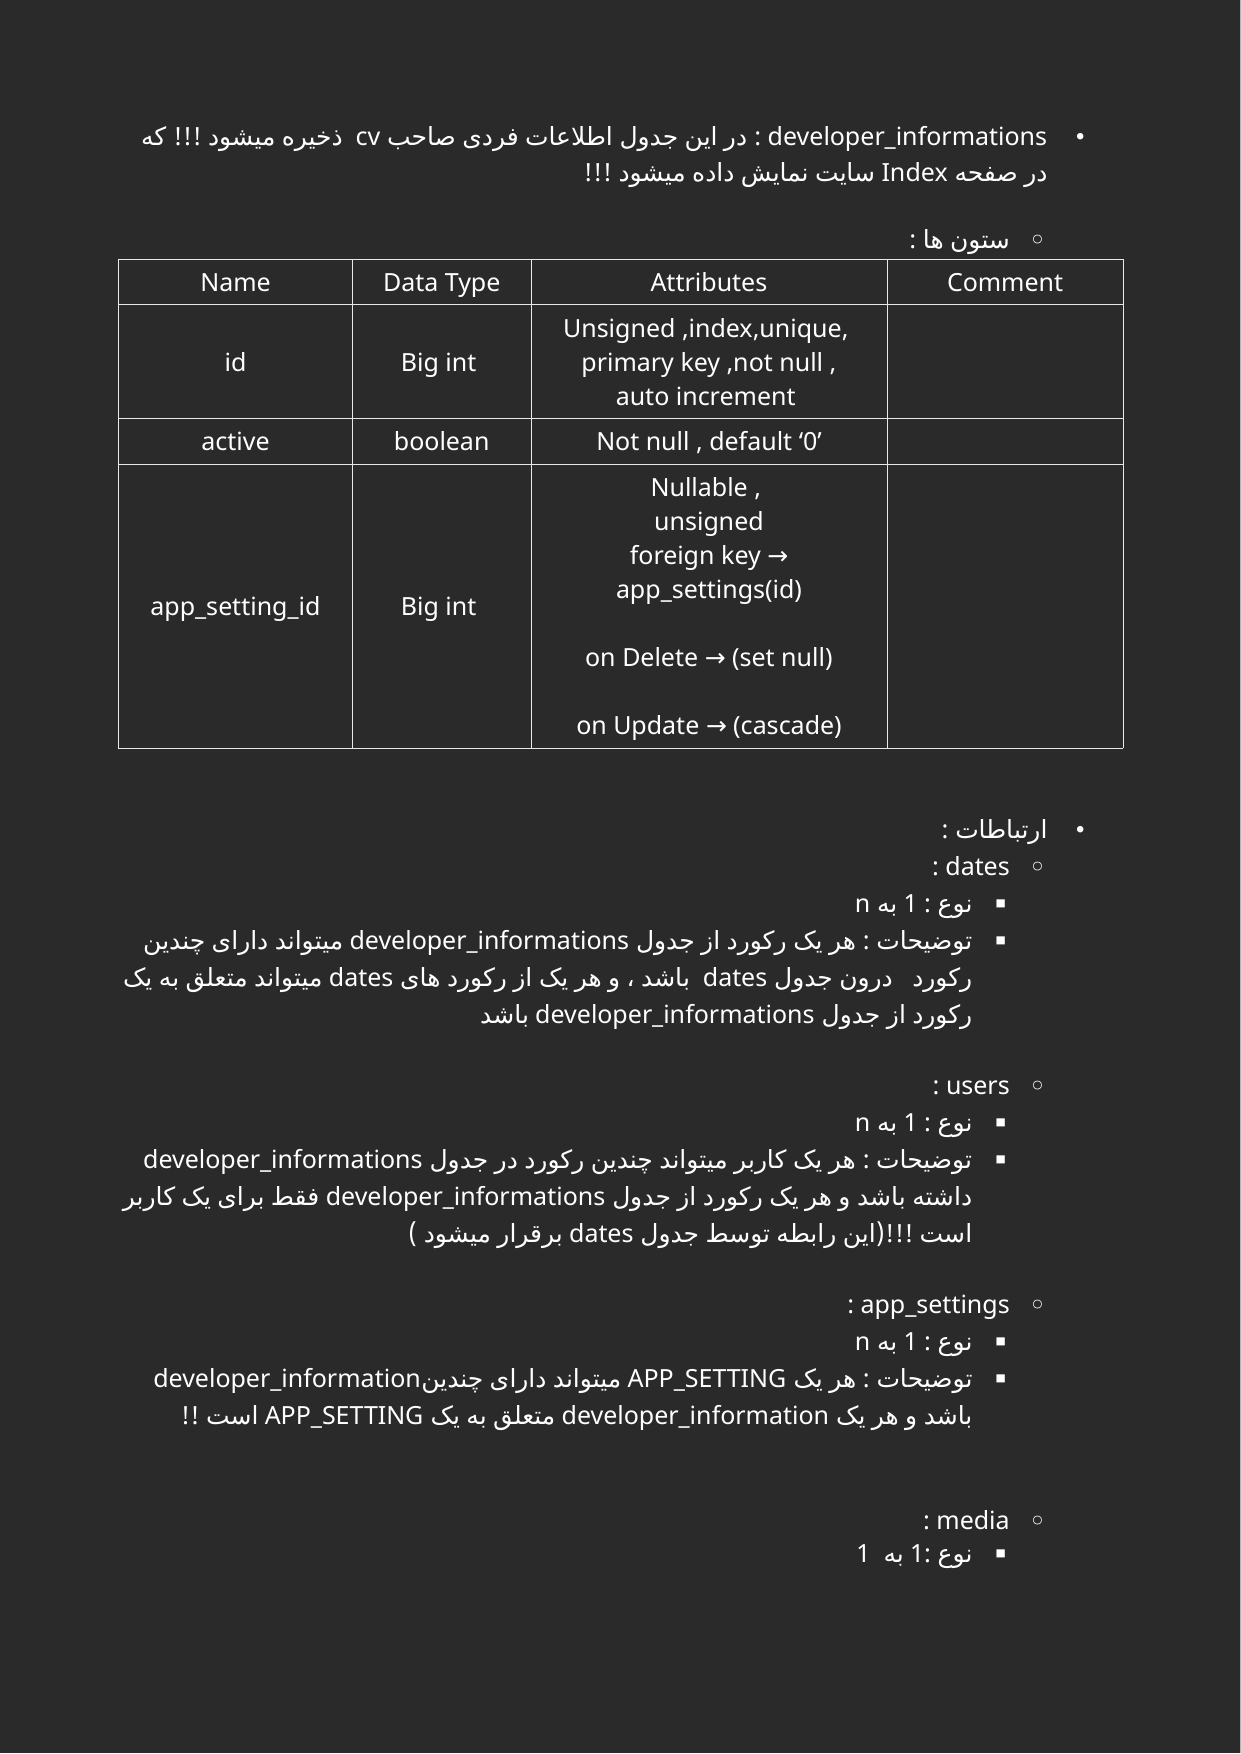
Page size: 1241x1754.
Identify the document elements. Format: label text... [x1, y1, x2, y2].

table_cell Nullable , unsigned foreign key → app_settings(id) on Delete → (set null) on Update → (cascade) [532, 465, 887, 748]
table_header Comment [888, 260, 1123, 304]
list app_settings : [118, 1287, 1047, 1323]
list dates : [118, 849, 1047, 886]
list نوع : 1 به n [118, 1323, 1010, 1361]
list developer_informations : در این جدول اطلاعات فردی صاحب cv ذخیره میشود !!! که در صفحه Index سایت نمایش داده میشود !!! [118, 118, 1085, 192]
table_cell [888, 305, 1123, 418]
table_cell Big int [353, 465, 531, 748]
list نوع :‌1 به 1 [118, 1539, 1010, 1572]
list توضیحات : هر یک کاربر میتواند چندین رکورد در جدول developer_informations داشته باشد و هر یک رکورد از جدول developer_informations فقط برای یک کاربر است !!!(این رابطه توسط جدول dates برقرار میشود ) [118, 1142, 1010, 1252]
list نوع : 1 به n [118, 886, 1010, 923]
list توضیحات :‌ هر یک APP_SETTING میتواند دارای چندینdeveloper_information باشد و هر یک developer_information متعلق به یک APP_SETTING است !! [118, 1361, 1010, 1434]
table_header Attributes [532, 260, 887, 304]
table_cell boolean [353, 419, 531, 464]
table_cell Not null , default ‘0’ [532, 419, 887, 464]
table_cell [888, 419, 1123, 464]
list توضیحات : هر یک رکورد از جدول developer_informations میتواند دارای چندین رکورد درون جدول dates باشد ، و هر یک از رکورد های dates میتواند متعلق به یک رکورد از جدول developer_informations باشد [118, 923, 1010, 1033]
list media : [118, 1503, 1047, 1539]
table_cell Unsigned ,index,unique, primary key ,not null , auto increment [532, 305, 887, 418]
table_header Name [119, 260, 352, 304]
table_cell [888, 465, 1123, 748]
table_cell app_setting_id [119, 465, 352, 748]
list users : [118, 1068, 1047, 1104]
list نوع : 1 به n [118, 1104, 1010, 1142]
list ستون ها :‌ [118, 226, 1047, 259]
table_cell Big int [353, 305, 531, 418]
table_header Data Type [353, 260, 531, 304]
list ارتباطات :‌ [118, 816, 1085, 849]
table_cell active [119, 419, 352, 464]
table_cell id [119, 305, 352, 418]
